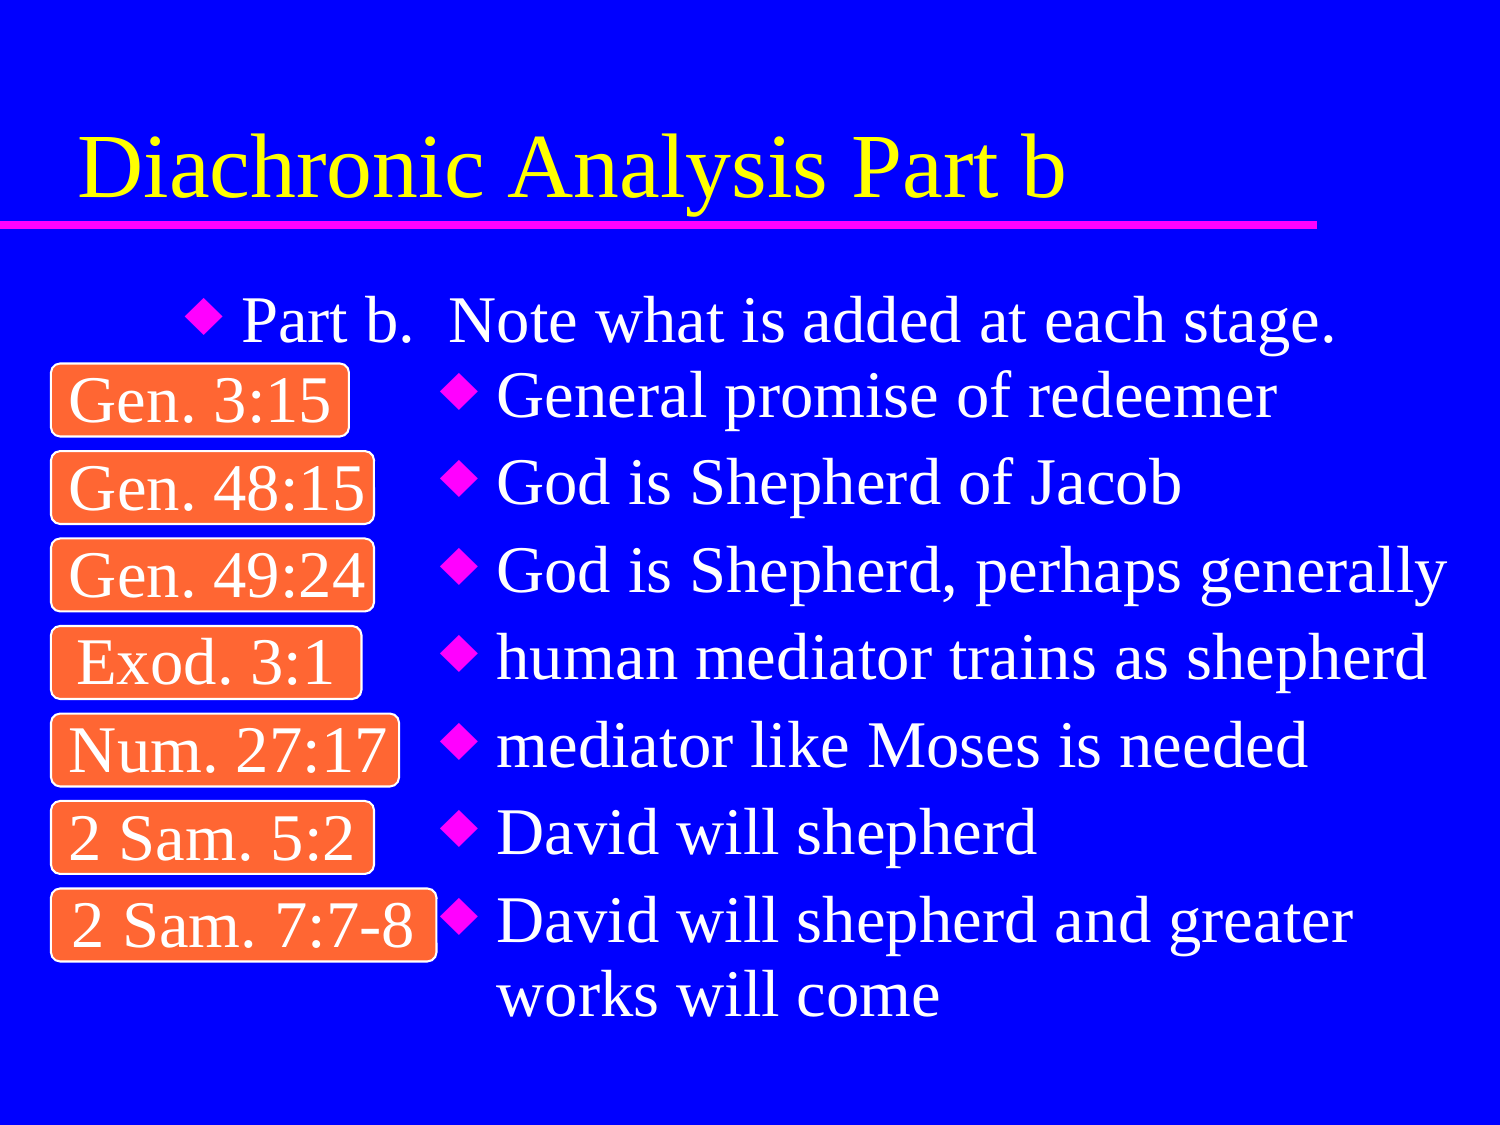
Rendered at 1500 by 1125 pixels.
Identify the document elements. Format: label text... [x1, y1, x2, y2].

text_box Gen. 48:15 [51, 451, 374, 524]
title Diachronic Analysis Part b [62, 43, 1338, 225]
text_box Num. 27:17 [51, 713, 400, 787]
text_box God is Shepherd, perhaps generally [424, 524, 1500, 625]
text_box human mediator trains as shepherd [425, 612, 1463, 699]
text_box God is Shepherd of Jacob [424, 437, 1325, 524]
text_box 2 Sam. 7:7-8 [50, 888, 425, 962]
text_box 2 Sam. 5:2 [51, 800, 374, 874]
text_box David will shepherd and greater works will come [425, 874, 1463, 975]
text_box David will shepherd [425, 787, 1463, 874]
list Part b. Note what is added at each stage. [169, 274, 1438, 376]
text_box Gen. 3:15 [50, 363, 349, 437]
text_box Gen. 49:24 [51, 538, 374, 612]
text_box General promise of redeemer [425, 349, 1375, 450]
text_box Exod. 3:1 [50, 625, 362, 699]
text_box mediator like Moses is needed [425, 699, 1463, 787]
